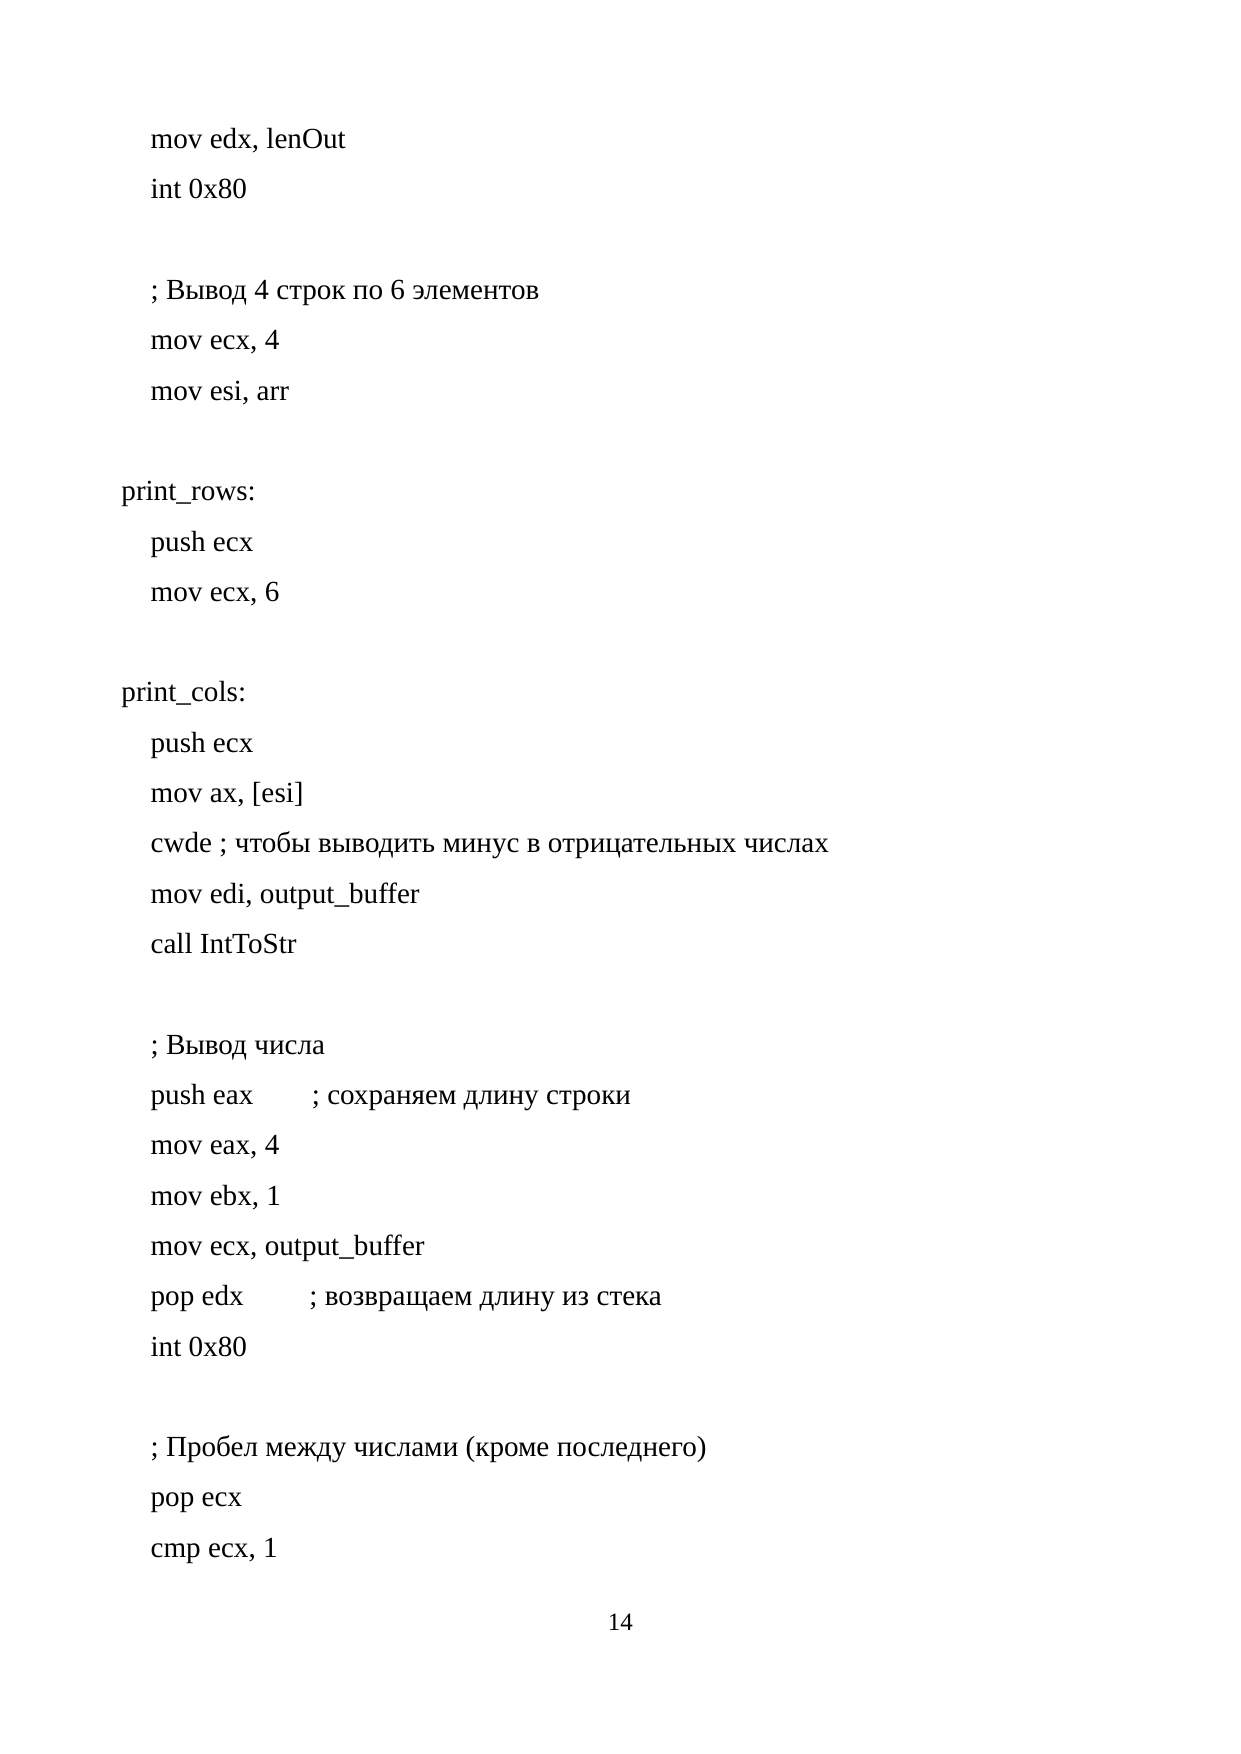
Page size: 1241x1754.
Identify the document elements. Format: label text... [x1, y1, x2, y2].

text call IntToStr [118, 923, 1122, 960]
text mov eax, 4 [118, 1124, 1122, 1161]
text print_cols: [118, 672, 1122, 708]
text mov esi, arr [118, 370, 1122, 406]
text ; Пробел между числами (кроме последнего) [118, 1426, 1122, 1463]
text cmp ecx, 1 [118, 1527, 1122, 1563]
text cwde ; чтобы выводить минус в отрицательных числах [118, 822, 1122, 859]
text mov edi, output_buffer [118, 873, 1122, 909]
text pop edx ; возвращаем длину из стека [118, 1275, 1122, 1312]
text mov ecx, 6 [118, 571, 1122, 607]
text ; Вывод числа [118, 1024, 1122, 1060]
text pop ecx [118, 1477, 1122, 1513]
text int 0x80 [118, 1326, 1122, 1362]
text print_rows: [118, 470, 1122, 507]
text ; Вывод 4 строк по 6 элементов [118, 269, 1122, 306]
text mov edx, lenOut [118, 118, 1122, 155]
text push ecx [118, 521, 1122, 557]
text push ecx [118, 722, 1122, 758]
text mov ecx, 4 [118, 319, 1122, 356]
text mov ebx, 1 [118, 1175, 1122, 1211]
text mov ax, [esi] [118, 772, 1122, 809]
text push eax ; сохраняем длину строки [118, 1074, 1122, 1111]
text mov ecx, output_buffer [118, 1225, 1122, 1262]
text int 0x80 [118, 168, 1122, 205]
